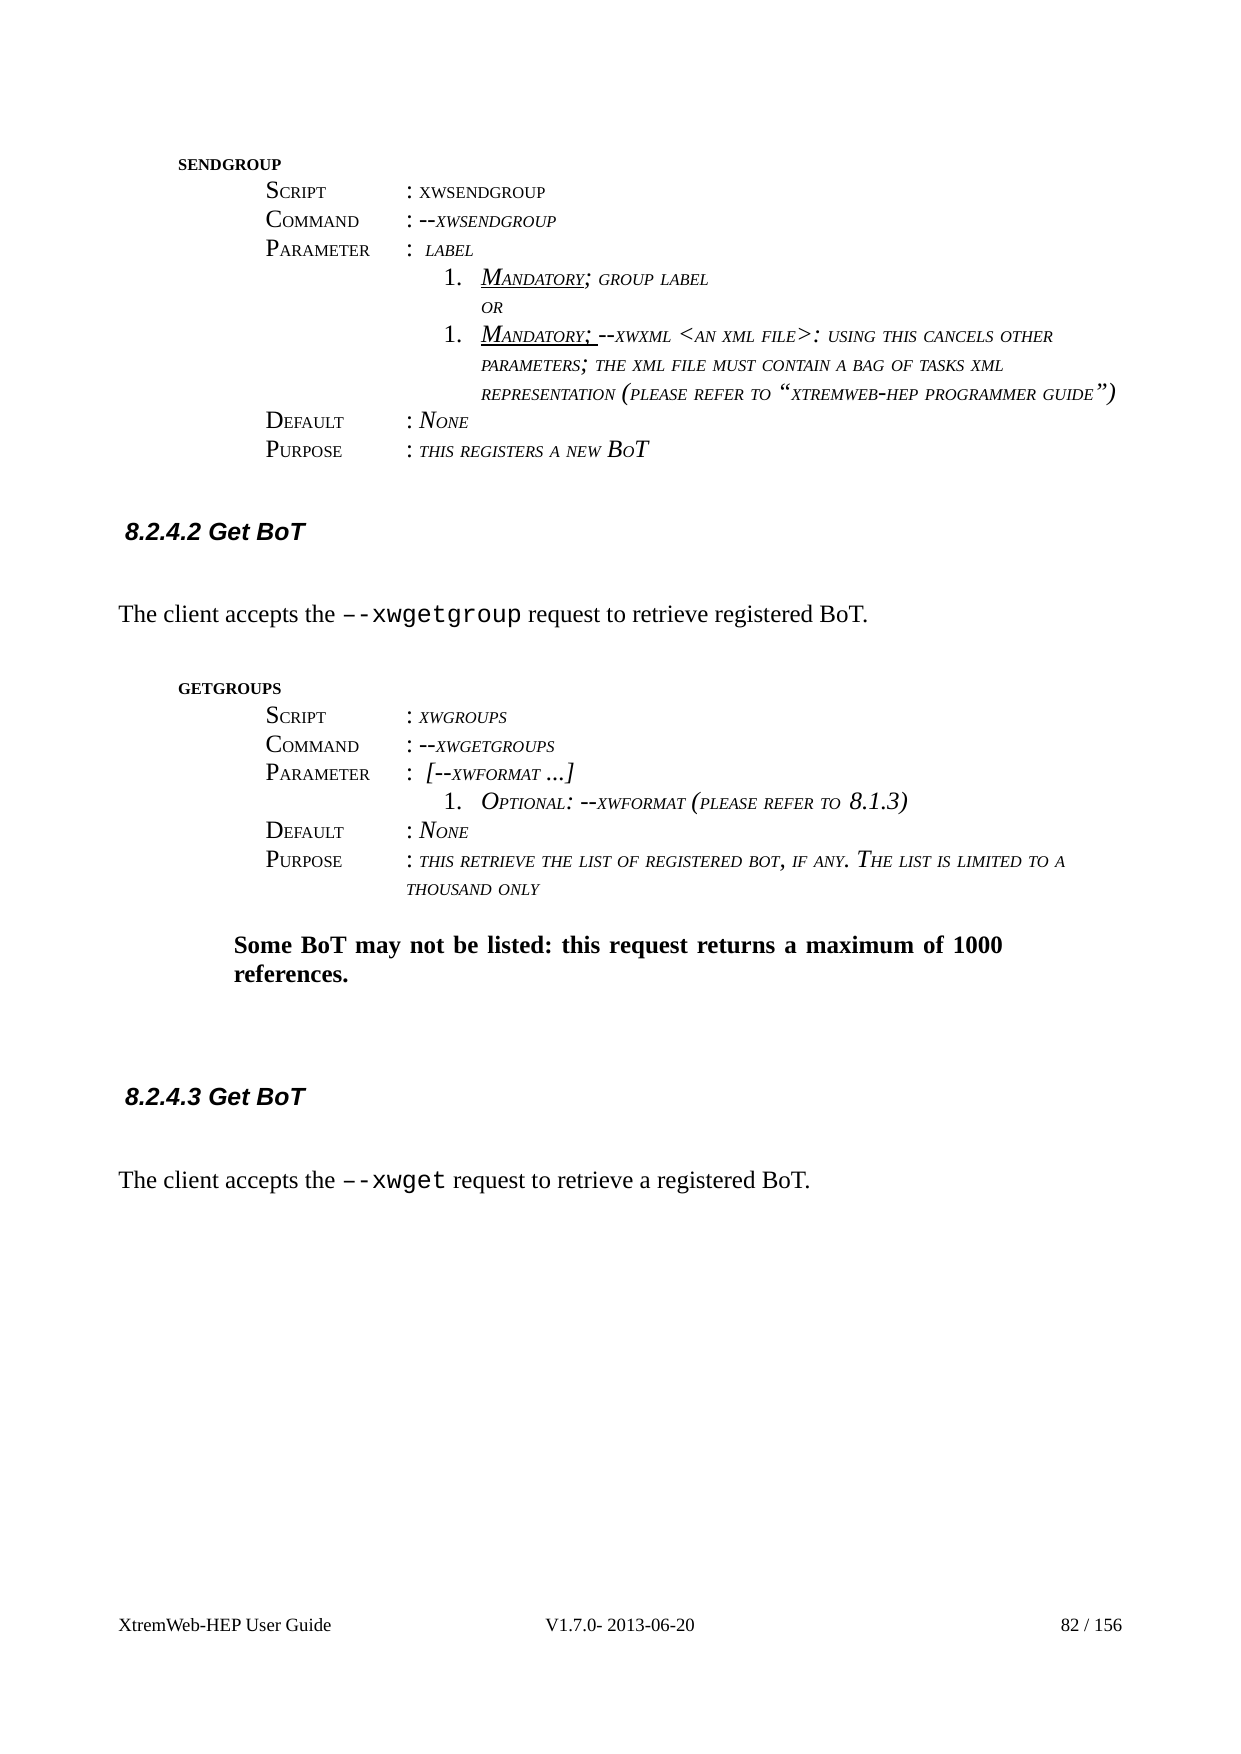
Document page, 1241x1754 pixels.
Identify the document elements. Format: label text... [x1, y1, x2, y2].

text Parameter : [--xwformat ...] [265, 757, 1122, 786]
text sendgroup [178, 147, 1122, 176]
list Mandatory; --xwxml <an xml file>: using this cancels other parameters; the xml file must contain a bag of tasks xml representation (please refer to “xtremweb-hep programmer guide”) [443, 319, 1122, 406]
text Command : --xwgetgroups [265, 729, 1122, 757]
text getgroups [178, 671, 1122, 700]
text The client accepts the –-xwgetgroup request to retrieve registered BoT. [118, 599, 1122, 630]
text Default : None [265, 406, 1122, 434]
text Command : --xwsendgroup [265, 204, 1122, 233]
text The client accepts the –-xwget request to retrieve a registered BoT. [118, 1165, 1122, 1196]
text Parameter : label [265, 233, 1122, 262]
text Some BoT may not be listed: this request returns a maximum of 1000 references. [233, 930, 1004, 987]
subtitle Get BoT [118, 1082, 1122, 1111]
text Default : None [265, 815, 1122, 844]
text Purpose : this retrieve the list of registered bot, if any. The list is limited to a thousand only [265, 844, 1122, 901]
text Purpose : this registers a new BoT [265, 434, 1122, 463]
text Script : xwgroups [265, 700, 1122, 729]
list Optional: --xwformat (please refer to 8.1.3) [443, 786, 1122, 815]
subtitle Get BoT [118, 517, 1122, 545]
list or [443, 291, 1122, 319]
text Script : xwsendgroup [265, 176, 1122, 204]
list Mandatory; group label [443, 262, 1122, 291]
